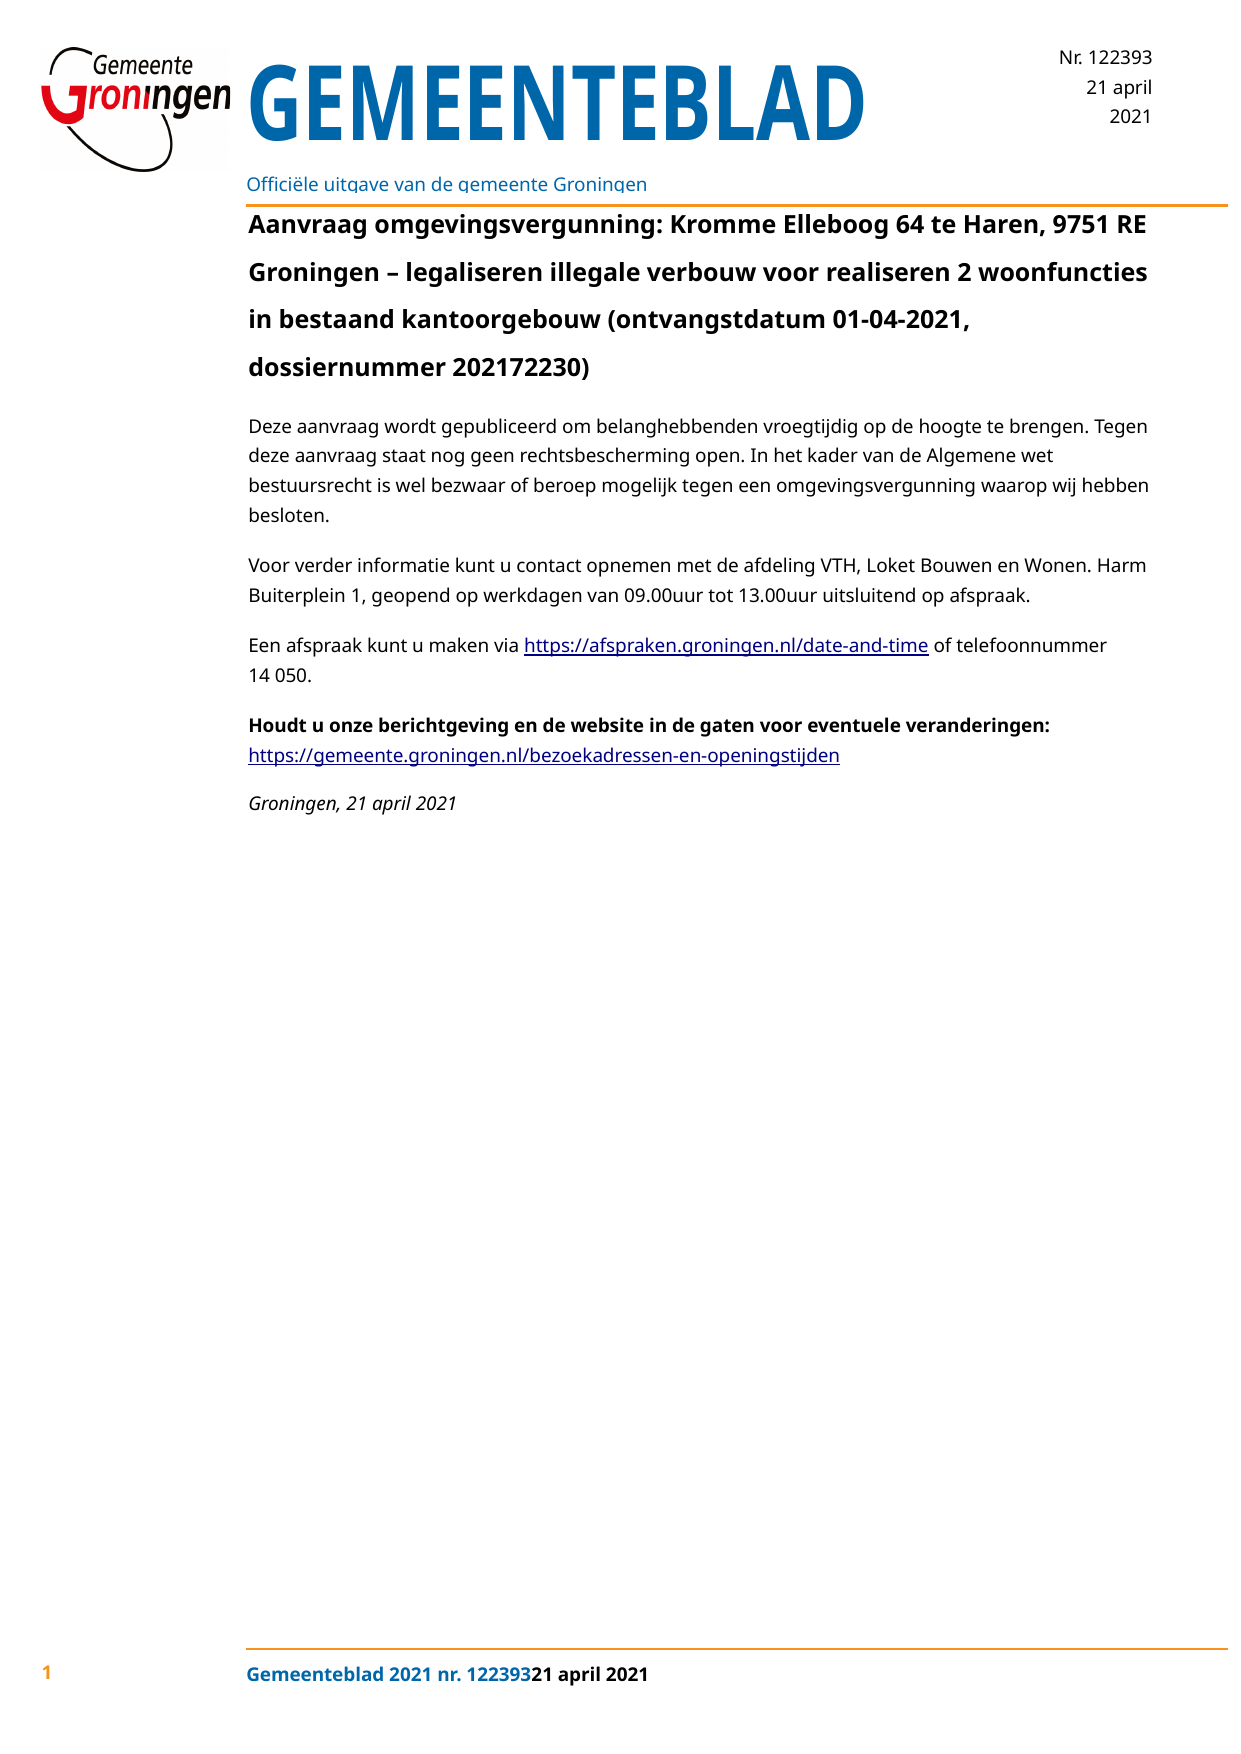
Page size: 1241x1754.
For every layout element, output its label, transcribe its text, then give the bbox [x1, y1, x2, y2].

text Een afspraak kunt u maken via https://afspraken.groningen.nl/date-and-time of telefoonnummer 14 050. [248, 632, 1152, 688]
text Deze aanvraag wordt gepubliceerd om belanghebbenden vroegtijdig op de hoogte te brengen. Tegen deze aanvraag staat nog geen rechtsbescherming open. In het kader van de Algemene wet bestuursrecht is wel bezwaar of beroep mogelijk tegen een omgevingsvergunning waarop wij hebben besloten. [248, 413, 1152, 528]
text Houdt u onze berichtgeving en de website in de gaten voor eventuele veranderingen: https://gemeente.groningen.nl/bezoekadressen-en-openingstijden [248, 712, 1152, 768]
text Groningen, 21 april 2021 [248, 790, 1152, 815]
text Voor verder informatie kunt u contact opnemen met de afdeling VTH, Loket Bouwen en Wonen. Harm Buiterplein 1, geopend op werkdagen van 09.00uur tot 13.00uur uitsluitend op afspraak. [248, 552, 1152, 608]
picture [41, 47, 231, 172]
text Aanvraag omgevingsvergunning: Kromme Elleboog 64 te Haren, 9751 RE Groningen – legaliseren illegale verbouw voor realiseren 2 woonfuncties in bestaand kantoorgebouw (ontvangstdatum 01-04-2021, dossiernummer 202172230) [248, 207, 1152, 384]
